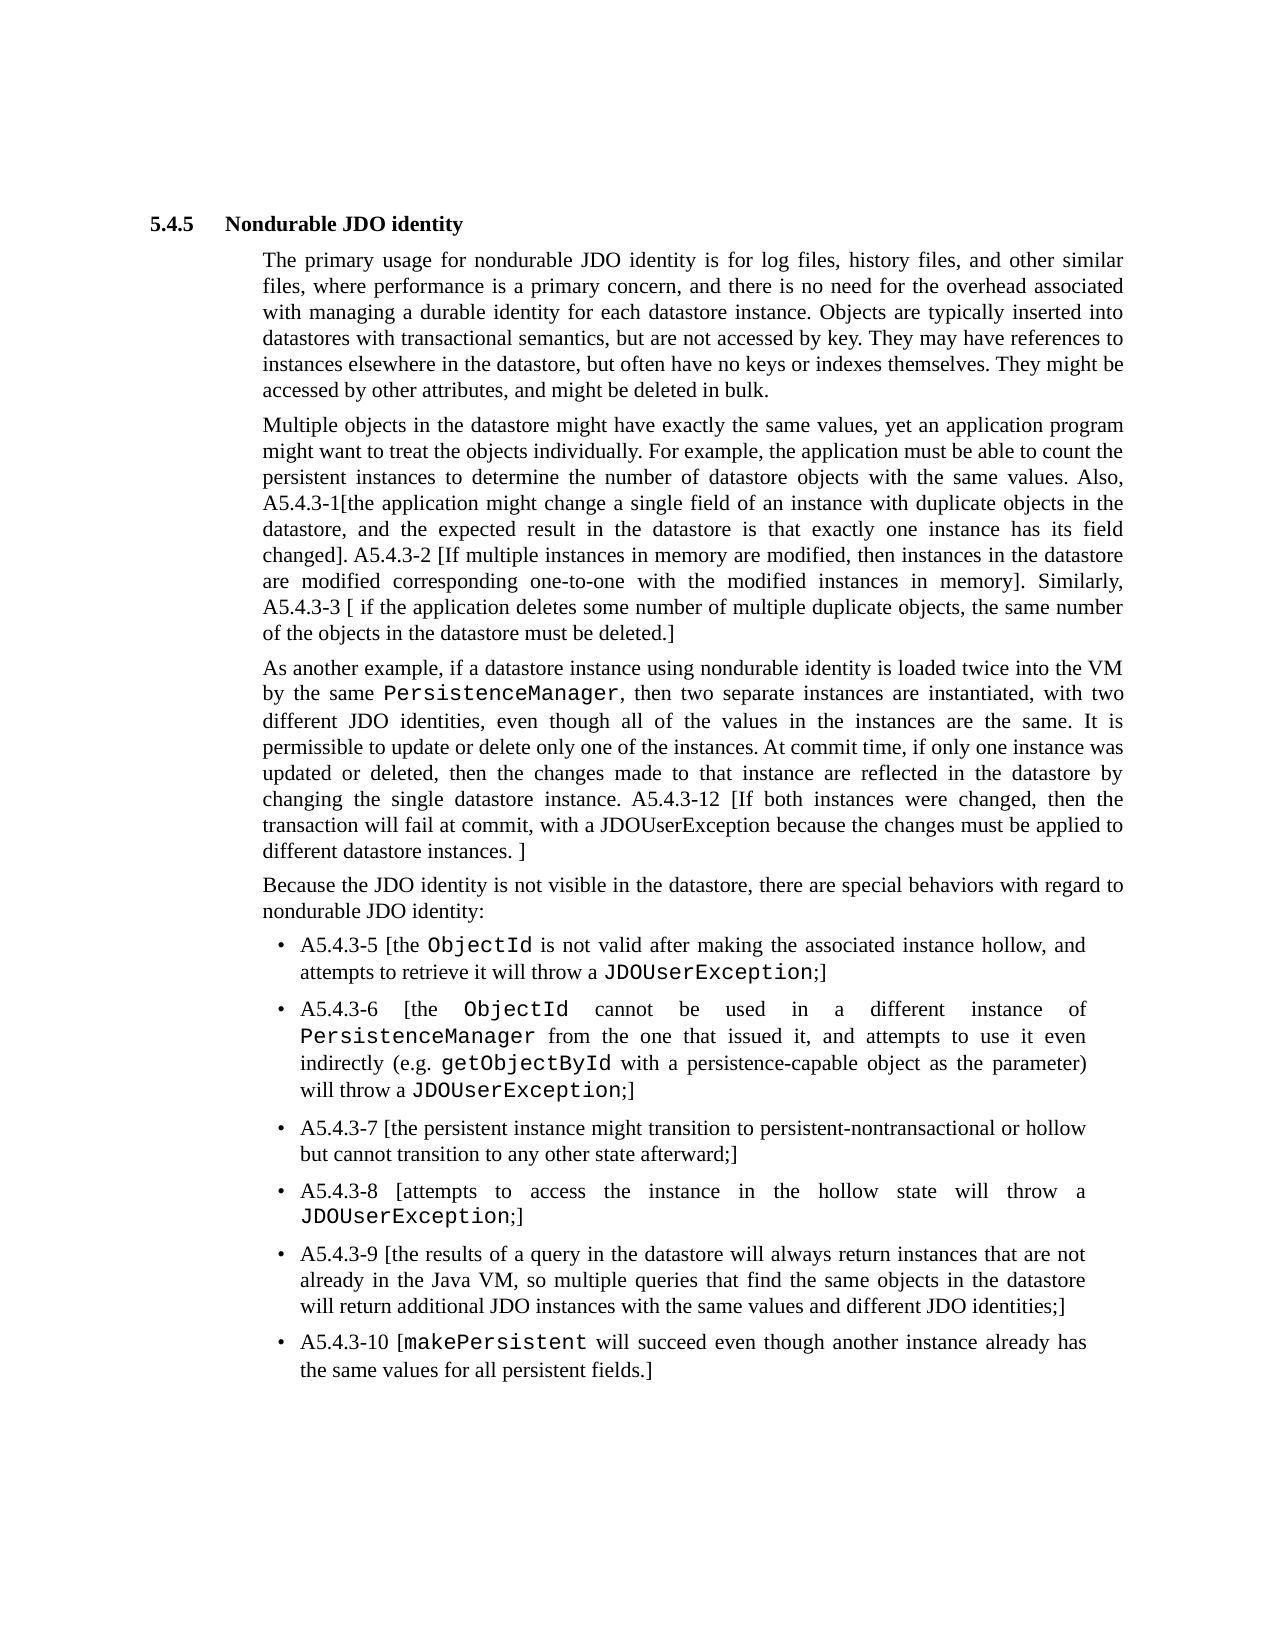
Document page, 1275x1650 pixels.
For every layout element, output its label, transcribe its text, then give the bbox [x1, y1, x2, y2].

text • A5.4.3-8 [attempts to access the instance in the hollow state will throw a JDOUserException;] [277, 1177, 1087, 1230]
text • A5.4.3-5 [the ObjectId is not valid after making the associated instance hollow, and attempts to retrieve it will throw a JDOUserException;] [277, 932, 1087, 986]
subtitle Nondurable JDO identity [150, 210, 1125, 236]
text The primary usage for nondurable JDO identity is for log files, history files, and other similar files, where performance is a primary concern, and there is no need for the overhead associated with managing a durable identity for each datastore instance. Objects are typically inserted into datastores with transactional semantics, but are not accessed by key. They may have references to instances elsewhere in the datastore, but often have no keys or indexes themselves. They might be accessed by other attributes, and might be deleted in bulk. [262, 246, 1125, 403]
text Because the JDO identity is not visible in the datastore, there are special behaviors with regard to nondurable JDO identity: [262, 871, 1125, 923]
text • A5.4.3-6 [the ObjectId cannot be used in a different instance of PersistenceManager from the one that issued it, and attempts to use it even indirectly (e.g. getObjectById with a persistence-capable object as the parameter) will throw a JDOUserException;] [277, 996, 1087, 1104]
text • A5.4.3-10 [makePersistent will succeed even though another instance already has the same values for all persistent fields.] [277, 1329, 1087, 1382]
text Multiple objects in the datastore might have exactly the same values, yet an application program might want to treat the objects individually. For example, the application must be able to count the persistent instances to determine the number of datastore objects with the same values. Also, A5.4.3-1[the application might change a single field of an instance with duplicate objects in the datastore, and the expected result in the datastore is that exactly one instance has its field changed]. A5.4.3-2 [If multiple instances in memory are modified, then instances in the datastore are modified corresponding one-to-one with the modified instances in memory]. Similarly, A5.4.3-3 [ if the application deletes some number of multiple duplicate objects, the same number of the objects in the datastore must be deleted.] [262, 411, 1125, 645]
text As another example, if a datastore instance using nondurable identity is loaded twice into the VM by the same PersistenceManager, then two separate instances are instantiated, with two different JDO identities, even though all of the values in the instances are the same. It is permissible to update or delete only one of the instances. At commit time, if only one instance was updated or deleted, then the changes made to that instance are reflected in the datastore by changing the single datastore instance. A5.4.3-12 [If both instances were changed, then the transaction will fail at commit, with a JDOUserException because the changes must be applied to different datastore instances. ] [262, 654, 1125, 863]
text • A5.4.3-9 [the results of a query in the datastore will always return instances that are not already in the Java VM, so multiple queries that find the same objects in the datastore will return additional JDO instances with the same values and different JDO identities;] [277, 1240, 1087, 1318]
text • A5.4.3-7 [the persistent instance might transition to persistent-nontransactional or hollow but cannot transition to any other state afterward;] [277, 1114, 1087, 1167]
